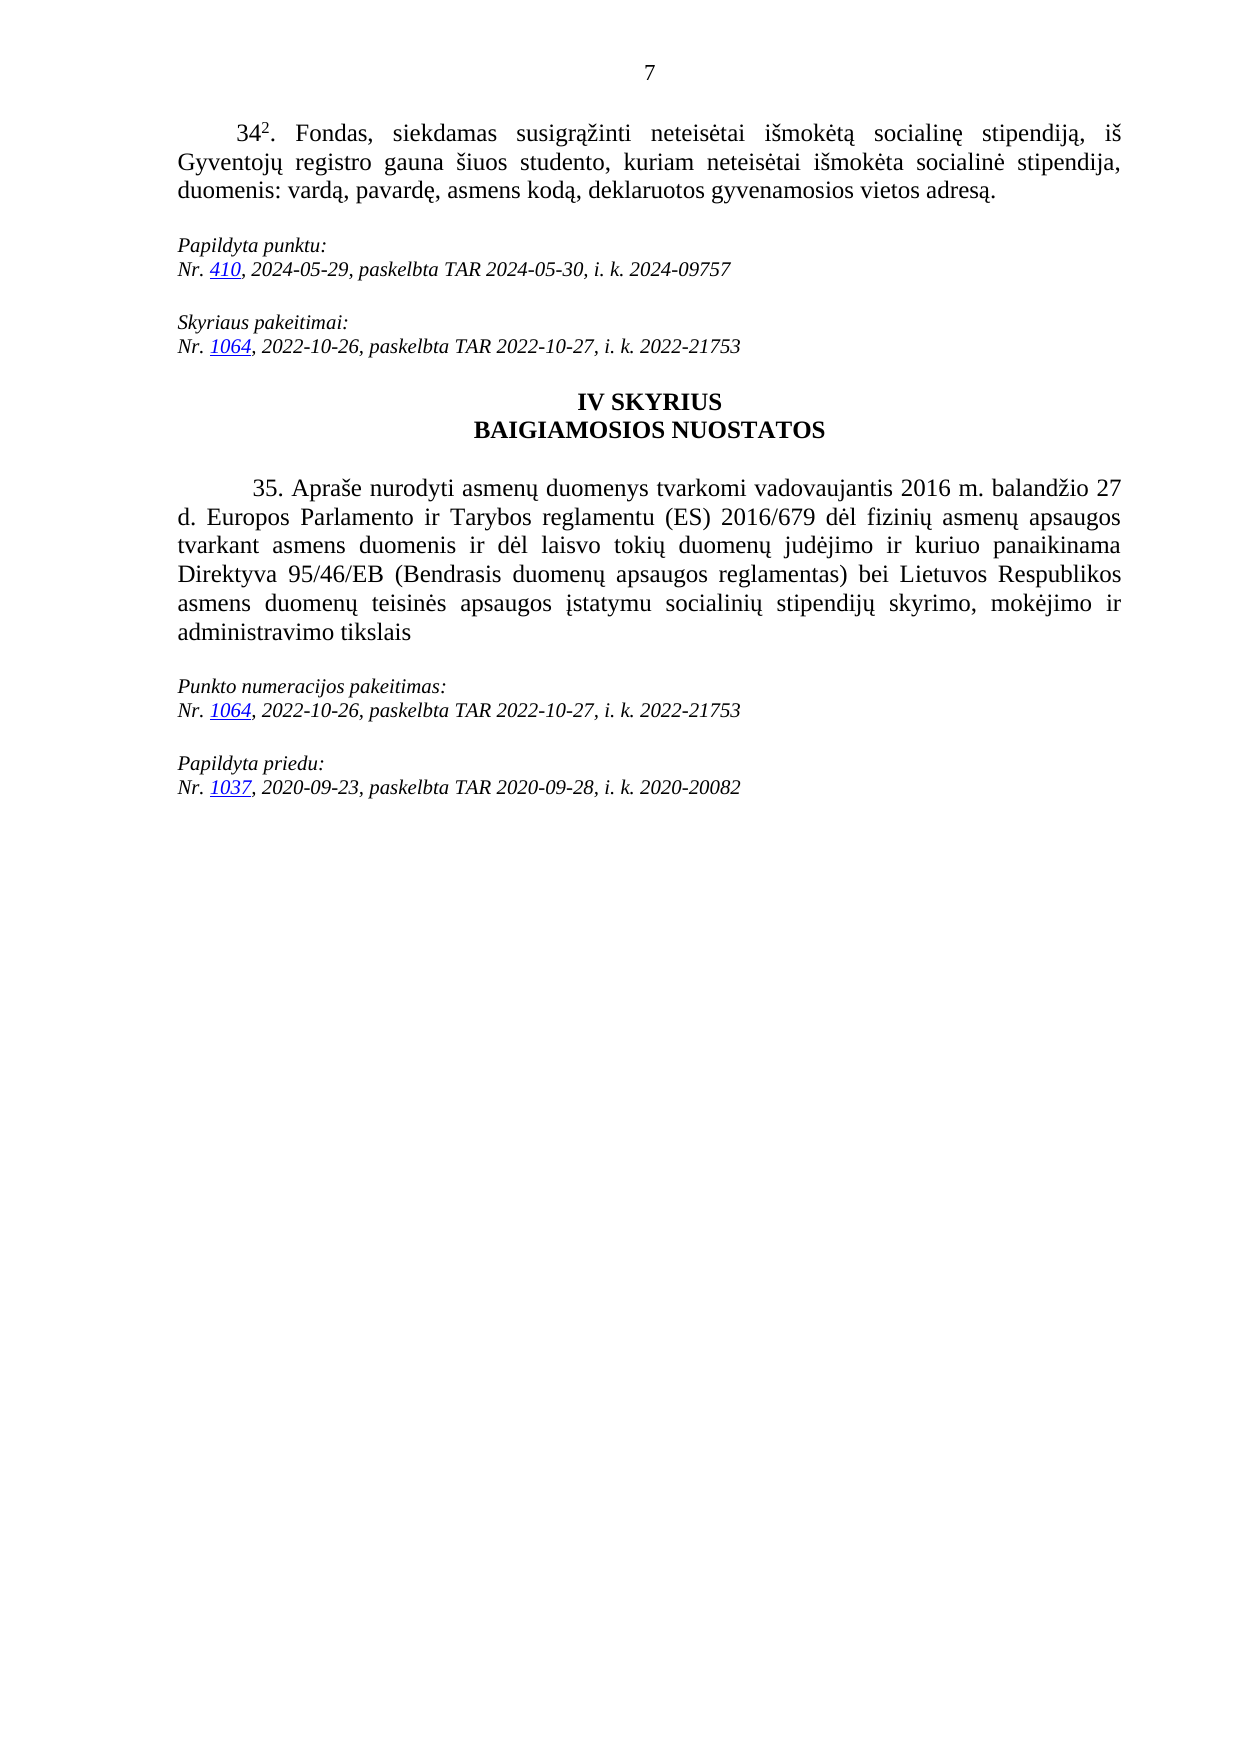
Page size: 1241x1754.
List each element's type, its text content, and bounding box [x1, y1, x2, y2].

text Nr. 1064, 2022-10-26, paskelbta TAR 2022-10-27, i. k. 2022-21753 [177, 334, 1122, 358]
text 342. Fondas, siekdamas susigrąžinti neteisėtai išmokėtą socialinę stipendiją, iš Gyventojų registro gauna šiuos studento, kuriam neteisėtai išmokėta socialinė stipendija, duomenis: vardą, pavardę, asmens kodą, deklaruotos gyvenamosios vietos adresą. [177, 118, 1122, 204]
text Punkto numeracijos pakeitimas: [177, 674, 1122, 698]
text 35. Apraše nurodyti asmenų duomenys tvarkomi vadovaujantis 2016 m. balandžio 27 d. Europos Parlamento ir Tarybos reglamentu (ES) 2016/679 dėl fizinių asmenų apsaugos tvarkant asmens duomenis ir dėl laisvo tokių duomenų judėjimo ir kuriuo panaikinama Direktyva 95/46/EB (Bendrasis duomenų apsaugos reglamentas) bei Lietuvos Respublikos asmens duomenų teisinės apsaugos įstatymu socialinių stipendijų skyrimo, mokėjimo ir administravimo tikslais [177, 473, 1122, 646]
text Skyriaus pakeitimai: [177, 310, 1122, 334]
text Papildyta punktu: [177, 233, 1122, 257]
text Nr. 1037, 2020-09-23, paskelbta TAR 2020-09-28, i. k. 2020-20082 [177, 775, 1122, 799]
text BAIGIAMOSIOS NUOSTATOS [177, 416, 1122, 444]
text Nr. 410, 2024-05-29, paskelbta TAR 2024-05-30, i. k. 2024-09757 [177, 257, 1122, 281]
text Nr. 1064, 2022-10-26, paskelbta TAR 2022-10-27, i. k. 2022-21753 [177, 698, 1122, 722]
text IV SKYRIUS [177, 387, 1122, 416]
text Papildyta priedu: [177, 751, 1122, 775]
